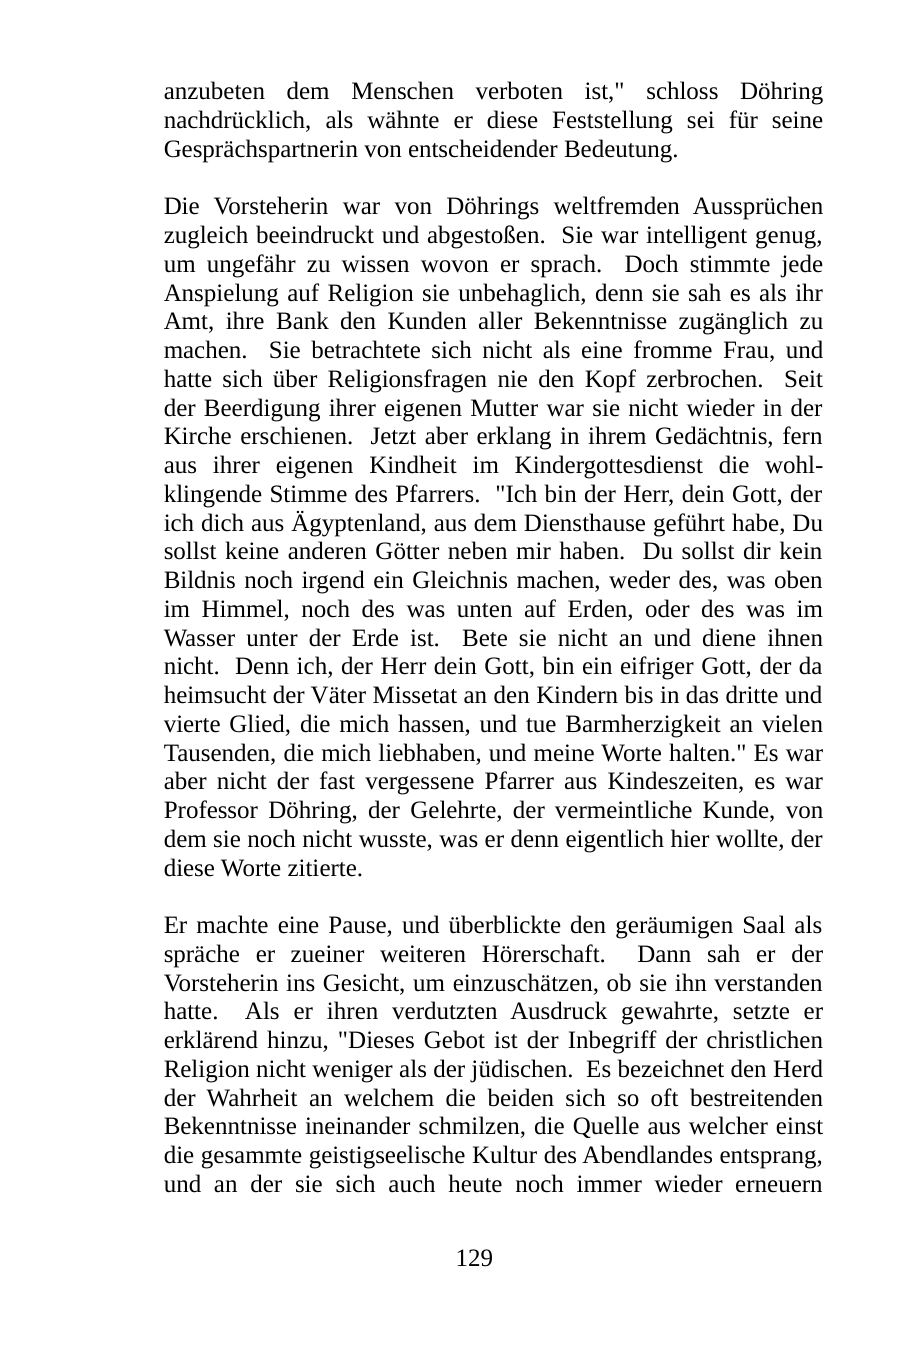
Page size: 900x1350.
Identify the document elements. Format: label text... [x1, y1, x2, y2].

text Die Vorsteherin war von Döhrings weltfremden Aussprüchen zugleich beeindruckt und abgestoßen. Sie war intelligent genug, um ungefähr zu wissen wovon er sprach. Doch stimmte jede Anspielung auf Religion sie unbehaglich, denn sie sah es als ihr Amt, ihre Bank den Kunden aller Bekenntnisse zugänglich zu machen. Sie betrachtete sich nicht als eine fromme Frau, und hatte sich über Religionsfragen nie den Kopf zerbrochen. Seit der Beerdigung ihrer eigenen Mutter war sie nicht wieder in der Kirche erschienen. Jetzt aber erklang in ihrem Gedächtnis, fern aus ihrer eigenen Kindheit im Kindergottesdienst die wohl-klingende Stimme des Pfarrers. "Ich bin der Herr, dein Gott, der ich dich aus Ägyptenland, aus dem Diensthause geführt habe, Du sollst keine anderen Götter neben mir haben. Du sollst dir kein Bildnis noch irgend ein Gleichnis machen, weder des, was oben im Himmel, noch des was unten auf Erden, oder des was im Wasser unter der Erde ist. Bete sie nicht an und diene ihnen nicht. Denn ich, der Herr dein Gott, bin ein eifriger Gott, der da heimsucht der Väter Missetat an den Kindern bis in das dritte und vierte Glied, die mich hassen, und tue Barmherzigkeit an vielen Tausenden, die mich liebhaben, und meine Worte halten." Es war aber nicht der fast vergessene Pfarrer aus Kindeszeiten, es war Professor Döhring, der Gelehrte, der vermeintliche Kunde, von dem sie noch nicht wusste, was er denn eigentlich hier wollte, der diese Worte zitierte. [163, 191, 823, 881]
text Er machte eine Pause, und überblickte den geräumigen Saal als spräche er zueiner weiteren Hörerschaft. Dann sah er der Vorsteherin ins Gesicht, um einzuschätzen, ob sie ihn verstanden hatte. Als er ihren verdutzten Ausdruck gewahrte, setzte er erklärend hinzu, "Dieses Gebot ist der Inbegriff der christlichen Religion nicht weniger als der jüdischen. Es bezeichnet den Herd der Wahrheit an welchem die beiden sich so oft bestreitenden Bekenntnisse ineinander schmilzen, die Quelle aus welcher einst die gesammte geistigseelische Kultur des Abendlandes entsprang, und an der sie sich auch heute noch immer wieder erneuern [163, 910, 823, 1198]
text anzubeten dem Menschen verboten ist," schloss Döhring nachdrücklich, als wähnte er diese Feststellung sei für seine Gesprächspartnerin von entscheidender Bedeutung. [163, 76, 823, 163]
